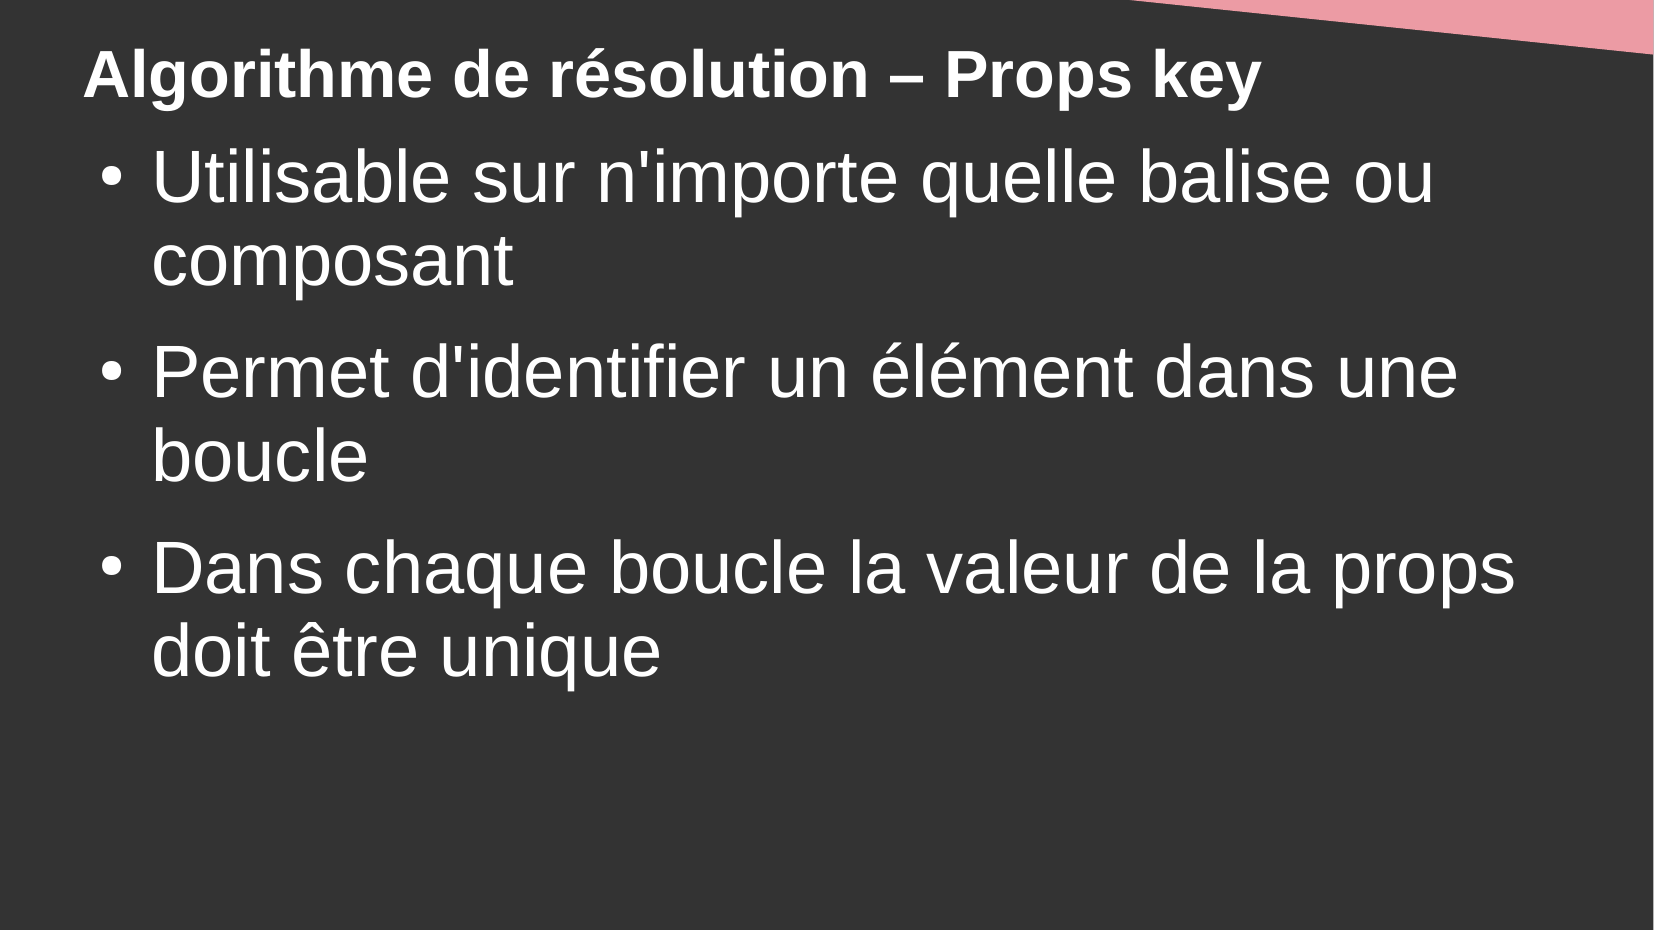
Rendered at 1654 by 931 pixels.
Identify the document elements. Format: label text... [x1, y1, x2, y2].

list Utilisable sur n'importe quelle balise ou composant Permet d'identifier un élément dans une boucle Dans chaque boucle la valeur de la props doit être unique [80, 135, 1619, 697]
title Algorithme de résolution – Props key [82, 37, 1571, 114]
text_box [1129, 0, 1654, 55]
